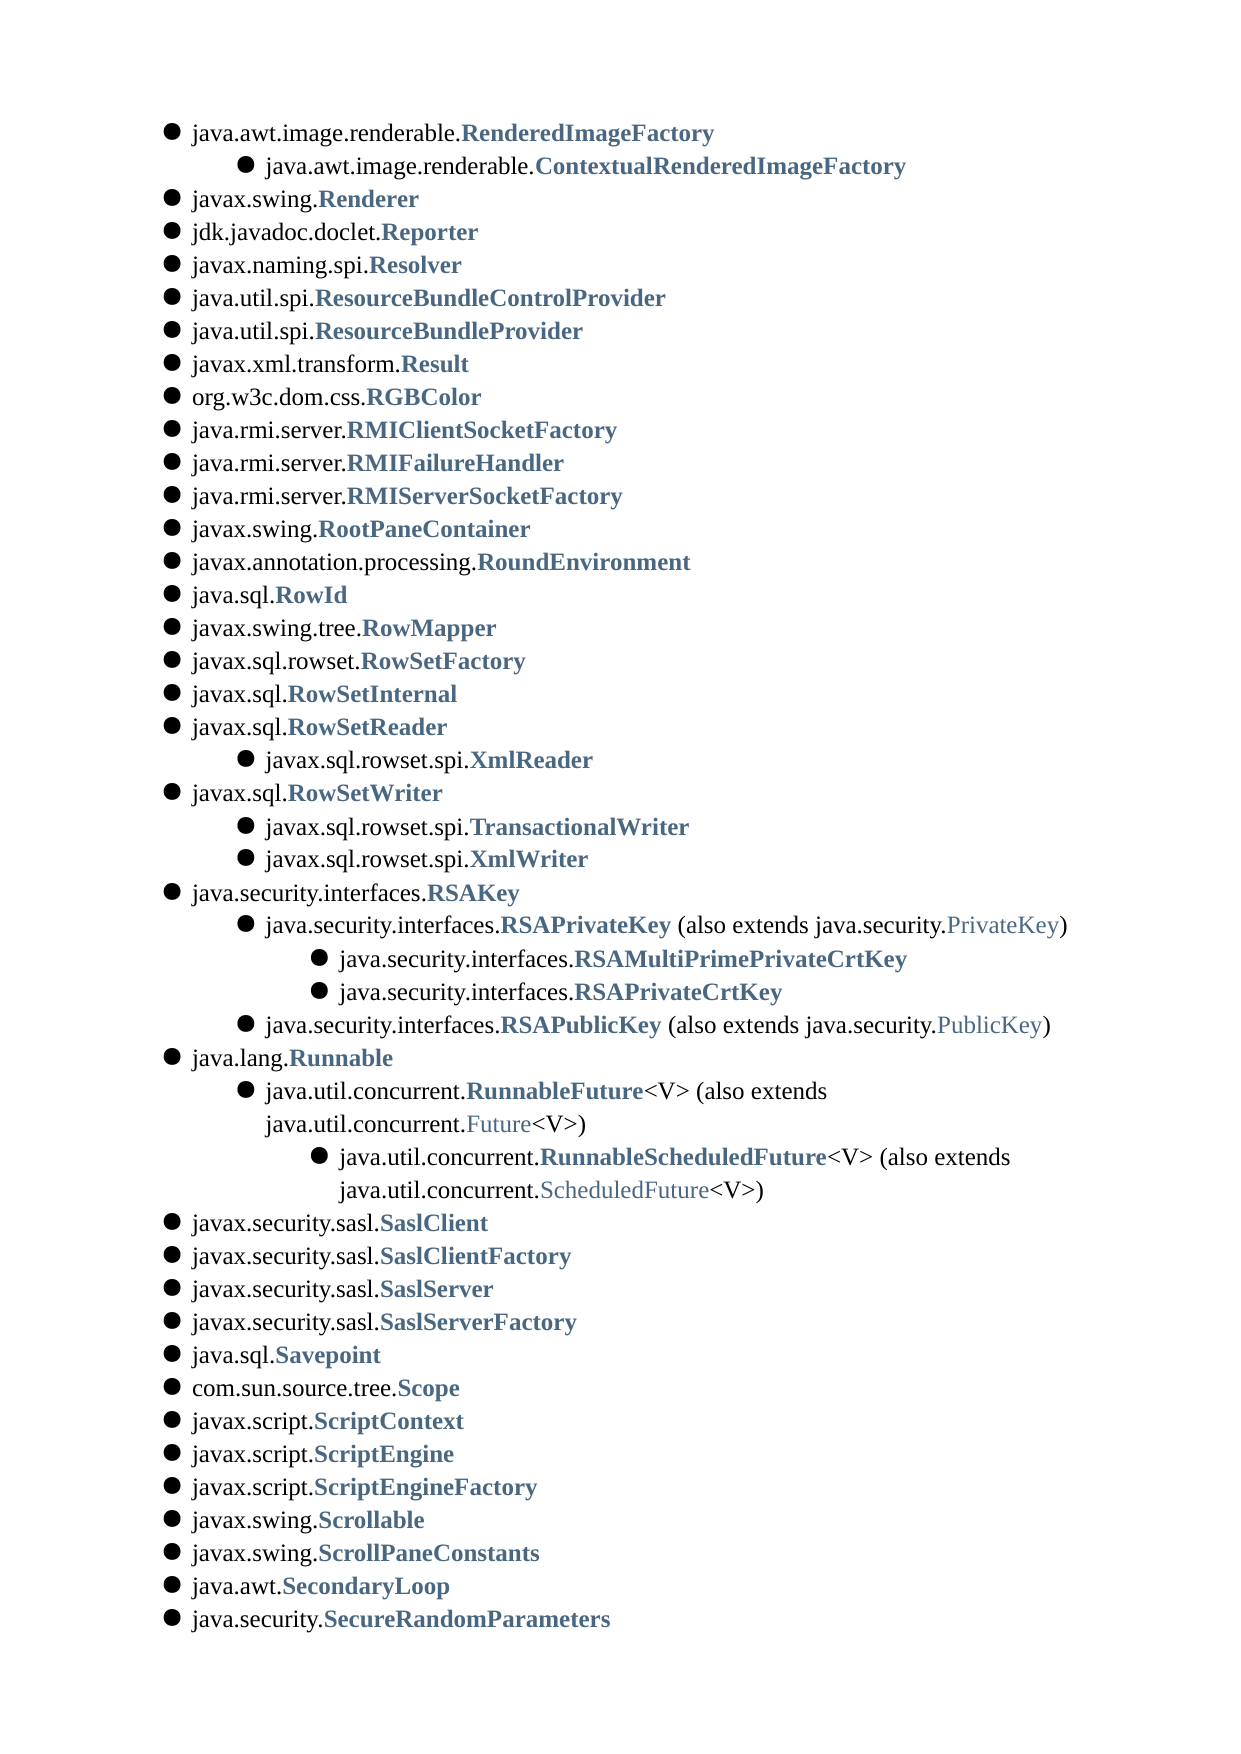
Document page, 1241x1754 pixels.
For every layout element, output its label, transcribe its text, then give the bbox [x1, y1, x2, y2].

list java.security.interfaces.RSAMultiPrimePrivateCrtKey [309, 944, 1122, 972]
list javax.xml.transform.Result [162, 349, 1122, 378]
list javax.sql.rowset.spi.TransactionalWriter [236, 812, 1122, 840]
list javax.sql.RowSetInternal [162, 679, 1122, 708]
list javax.swing.ScrollPaneConstants [162, 1538, 1122, 1567]
list javax.sql.rowset.spi.XmlReader [236, 746, 1122, 774]
list javax.script.ScriptContext [162, 1406, 1122, 1435]
list javax.sql.RowSetWriter [162, 778, 1122, 807]
list java.security.SecureRandomParameters [162, 1604, 1122, 1633]
list javax.swing.RootPaneContainer [162, 514, 1122, 543]
list java.sql.RowId [162, 580, 1122, 609]
list java.security.interfaces.RSAPrivateKey (also extends java.security.PrivateKey) [236, 911, 1122, 939]
list java.rmi.server.RMIFailureHandler [162, 448, 1122, 477]
list java.util.concurrent.RunnableScheduledFuture<V> (also extends java.util.concurrent.ScheduledFuture<V>) [309, 1142, 1122, 1203]
list javax.swing.Scrollable [162, 1505, 1122, 1534]
list java.awt.image.renderable.RenderedImageFactory [162, 118, 1122, 147]
list javax.sql.rowset.spi.XmlWriter [236, 844, 1122, 873]
list javax.swing.tree.RowMapper [162, 613, 1122, 642]
list javax.sql.rowset.RowSetFactory [162, 646, 1122, 675]
list java.rmi.server.RMIServerSocketFactory [162, 481, 1122, 510]
list javax.script.ScriptEngineFactory [162, 1472, 1122, 1501]
list java.sql.Savepoint [162, 1340, 1122, 1369]
list javax.security.sasl.SaslServer [162, 1274, 1122, 1303]
list javax.security.sasl.SaslClientFactory [162, 1241, 1122, 1269]
list javax.annotation.processing.RoundEnvironment [162, 547, 1122, 576]
list java.security.interfaces.RSAPublicKey (also extends java.security.PublicKey) [236, 1010, 1122, 1038]
list javax.security.sasl.SaslClient [162, 1208, 1122, 1237]
list java.util.spi.ResourceBundleProvider [162, 316, 1122, 345]
list javax.naming.spi.Resolver [162, 250, 1122, 279]
list jdk.javadoc.doclet.Reporter [162, 217, 1122, 246]
list javax.swing.Renderer [162, 184, 1122, 213]
list javax.script.ScriptEngine [162, 1439, 1122, 1468]
list java.lang.Runnable [162, 1043, 1122, 1071]
list java.security.interfaces.RSAPrivateCrtKey [309, 977, 1122, 1005]
list java.awt.SecondaryLoop [162, 1571, 1122, 1600]
list com.sun.source.tree.Scope [162, 1373, 1122, 1402]
list javax.sql.RowSetReader [162, 712, 1122, 741]
list java.rmi.server.RMIClientSocketFactory [162, 415, 1122, 444]
list org.w3c.dom.css.RGBColor [162, 382, 1122, 411]
list javax.security.sasl.SaslServerFactory [162, 1307, 1122, 1336]
list java.security.interfaces.RSAKey [162, 878, 1122, 906]
list java.util.spi.ResourceBundleControlProvider [162, 283, 1122, 312]
list java.awt.image.renderable.ContextualRenderedImageFactory [236, 151, 1122, 180]
list java.util.concurrent.RunnableFuture<V> (also extends java.util.concurrent.Future<V>) [236, 1076, 1122, 1137]
